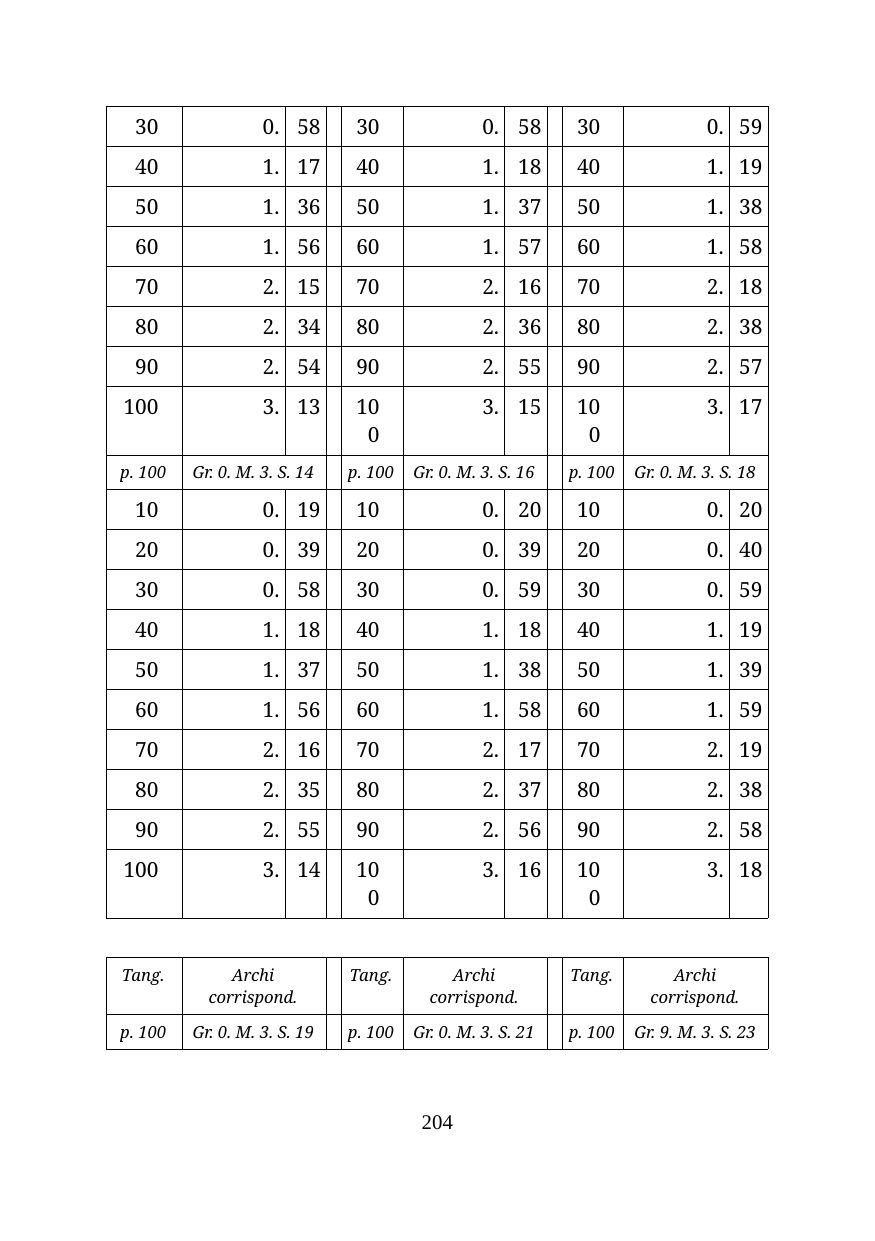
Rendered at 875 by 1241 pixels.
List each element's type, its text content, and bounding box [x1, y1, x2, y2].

table_cell 58 [730, 227, 768, 266]
table_cell 36 [505, 307, 547, 346]
table_cell 18 [730, 267, 768, 306]
table_cell 80 [342, 770, 403, 809]
table_header p. 100 [342, 456, 403, 489]
table_cell 17 [286, 147, 326, 186]
table_cell 10 [107, 490, 182, 529]
table_header Gr. 9. M. 3. S. 23 [624, 1015, 768, 1049]
table_cell 58 [286, 570, 326, 609]
table_cell 100 [342, 850, 403, 917]
table_cell 70 [342, 267, 403, 306]
table_cell 1. [624, 650, 729, 689]
table_cell 59 [730, 690, 768, 729]
table_cell 2. [183, 730, 285, 769]
table_cell 3. [183, 850, 285, 917]
table_cell [548, 187, 562, 226]
table_cell 1. [183, 147, 285, 186]
table_cell 0. [624, 490, 729, 529]
table_cell 60 [107, 227, 182, 266]
table_cell 100 [563, 850, 623, 917]
table_cell 20 [107, 530, 182, 569]
table_header [548, 958, 562, 1014]
table_header p. 100 [107, 456, 182, 489]
table_cell 0. [404, 570, 504, 609]
table_cell 1. [404, 147, 504, 186]
table_cell 40 [107, 610, 182, 649]
table_cell [548, 227, 562, 266]
table_cell 2. [404, 307, 504, 346]
table_cell 70 [107, 267, 182, 306]
table_cell [327, 690, 341, 729]
table_cell 2. [404, 810, 504, 849]
table_cell 13 [286, 387, 326, 455]
table_cell 55 [505, 347, 547, 386]
table_cell 58 [286, 107, 326, 146]
table_cell 30 [342, 107, 403, 146]
table_cell 34 [286, 307, 326, 346]
table_cell [548, 347, 562, 386]
table_cell 40 [563, 147, 623, 186]
table_cell 18 [505, 610, 547, 649]
table_cell 1. [183, 610, 285, 649]
table_header Archi corrispond. [183, 958, 326, 1014]
table_cell 20 [342, 530, 403, 569]
table_cell 1. [183, 650, 285, 689]
table_header Gr. 0. M. 3. S. 21 [404, 1015, 547, 1049]
table_cell 15 [505, 387, 547, 455]
table_header p. 100 [563, 456, 623, 489]
table_cell 1. [404, 187, 504, 226]
table_cell [548, 267, 562, 306]
table_cell 0. [624, 530, 729, 569]
table_header [548, 1015, 562, 1049]
table_cell 1. [183, 227, 285, 266]
table_cell 3. [183, 387, 285, 455]
table_cell 3. [624, 387, 729, 455]
table_cell 3. [624, 850, 729, 917]
table_cell 14 [286, 850, 326, 917]
table_cell 58 [505, 107, 547, 146]
table_cell 1. [404, 690, 504, 729]
table_cell [327, 570, 341, 609]
table_cell 39 [730, 650, 768, 689]
table_cell [327, 147, 341, 186]
table_cell 39 [505, 530, 547, 569]
table_cell 0. [624, 570, 729, 609]
table_cell 60 [107, 690, 182, 729]
table_cell 59 [730, 107, 768, 146]
table_header Gr. 0. M. 3. S. 18 [624, 456, 768, 489]
table_cell [327, 730, 341, 769]
table_cell [548, 730, 562, 769]
table_cell [548, 307, 562, 346]
table_cell 2. [404, 730, 504, 769]
table_cell 3. [404, 387, 504, 455]
table_cell 30 [107, 107, 182, 146]
table_header Tang. [563, 958, 623, 1014]
table_cell 59 [730, 570, 768, 609]
table_cell 0. [404, 530, 504, 569]
table_cell 55 [286, 810, 326, 849]
table_cell 20 [730, 490, 768, 529]
table_cell 37 [505, 770, 547, 809]
table_cell 18 [505, 147, 547, 186]
table_cell [327, 610, 341, 649]
table_cell [327, 307, 341, 346]
table_cell 60 [563, 227, 623, 266]
table_cell 1. [624, 610, 729, 649]
table_cell [548, 530, 562, 569]
table_cell 40 [730, 530, 768, 569]
table_cell 2. [624, 307, 729, 346]
table_cell 2. [624, 267, 729, 306]
table_cell 90 [107, 347, 182, 386]
table_cell 2. [183, 770, 285, 809]
table_cell 2. [183, 810, 285, 849]
table_cell 80 [342, 307, 403, 346]
table_cell [548, 490, 562, 529]
table_header p. 100 [563, 1015, 623, 1049]
table_cell 60 [342, 690, 403, 729]
table_header p. 100 [342, 1015, 403, 1049]
table_cell 100 [107, 387, 182, 455]
table_cell 70 [563, 730, 623, 769]
table_header Tang. [107, 958, 182, 1014]
table_cell [548, 690, 562, 729]
table_cell 2. [183, 347, 285, 386]
table_cell 19 [286, 490, 326, 529]
table_cell 2. [624, 810, 729, 849]
table_header Gr. 0. M. 3. S. 19 [183, 1015, 326, 1049]
table_cell 17 [730, 387, 768, 455]
table_cell 19 [730, 730, 768, 769]
table_cell 18 [286, 610, 326, 649]
table_cell 30 [563, 570, 623, 609]
table_cell [548, 650, 562, 689]
table_cell 56 [286, 227, 326, 266]
table_cell 0. [183, 490, 285, 529]
table_cell 58 [505, 690, 547, 729]
table_cell 1. [404, 610, 504, 649]
table_cell [548, 770, 562, 809]
table_cell 1. [624, 187, 729, 226]
table_cell [548, 107, 562, 146]
table_cell 80 [107, 307, 182, 346]
table_cell [327, 227, 341, 266]
table_cell 60 [563, 690, 623, 729]
table_cell 10 [563, 490, 623, 529]
table_header Archi corrispond. [624, 958, 768, 1014]
table_cell 38 [730, 187, 768, 226]
table_cell 2. [624, 347, 729, 386]
table_header [327, 456, 341, 489]
table_cell 1. [404, 227, 504, 266]
table_cell [548, 147, 562, 186]
table_cell 18 [730, 850, 768, 917]
table_cell [327, 770, 341, 809]
table_cell 16 [505, 267, 547, 306]
table_cell 0. [404, 490, 504, 529]
table_cell 90 [342, 810, 403, 849]
table_header Gr. 0. M. 3. S. 16 [404, 456, 547, 489]
table_header Tang. [342, 958, 403, 1014]
table_cell [327, 347, 341, 386]
table_cell 40 [342, 147, 403, 186]
table_cell 50 [107, 650, 182, 689]
table_cell [548, 570, 562, 609]
table_cell 50 [342, 650, 403, 689]
table_cell 1. [183, 187, 285, 226]
table_cell 1. [624, 227, 729, 266]
table_header Gr. 0. M. 3. S. 14 [183, 456, 326, 489]
table_cell 0. [183, 107, 285, 146]
table_header [327, 1015, 341, 1049]
table_cell 90 [342, 347, 403, 386]
table_cell 40 [107, 147, 182, 186]
table_cell 40 [563, 610, 623, 649]
table_cell 57 [505, 227, 547, 266]
table_cell 0. [183, 570, 285, 609]
table_cell 30 [342, 570, 403, 609]
table_cell 1. [624, 690, 729, 729]
table_cell 100 [342, 387, 403, 455]
table_cell 19 [730, 610, 768, 649]
table_cell [327, 267, 341, 306]
table_cell [327, 187, 341, 226]
table_cell 100 [107, 850, 182, 917]
table_cell 20 [563, 530, 623, 569]
table_cell 50 [563, 187, 623, 226]
table_header p. 100 [107, 1015, 182, 1049]
table_cell 2. [183, 267, 285, 306]
table_cell 20 [505, 490, 547, 529]
table_cell 2. [624, 770, 729, 809]
table_cell [548, 387, 562, 455]
table_cell 58 [730, 810, 768, 849]
table_cell 80 [563, 770, 623, 809]
table_cell 56 [505, 810, 547, 849]
table_cell [327, 387, 341, 455]
table_cell 100 [563, 387, 623, 455]
table_cell 1. [404, 650, 504, 689]
table_cell 80 [563, 307, 623, 346]
table_cell 38 [730, 307, 768, 346]
table_cell 59 [505, 570, 547, 609]
table_cell 90 [563, 347, 623, 386]
table_cell 57 [730, 347, 768, 386]
table_cell [327, 810, 341, 849]
table_cell 50 [342, 187, 403, 226]
table_cell 37 [505, 187, 547, 226]
table_header [548, 456, 562, 489]
table_cell 70 [342, 730, 403, 769]
table_cell 15 [286, 267, 326, 306]
table_cell 19 [730, 147, 768, 186]
table_cell 70 [563, 267, 623, 306]
table_cell 30 [107, 570, 182, 609]
table_cell [327, 490, 341, 529]
table_cell 16 [505, 850, 547, 917]
table_cell 35 [286, 770, 326, 809]
table_cell 1. [183, 690, 285, 729]
table_cell 38 [505, 650, 547, 689]
table_cell 50 [107, 187, 182, 226]
table_cell 30 [563, 107, 623, 146]
table_cell 2. [624, 730, 729, 769]
table_cell 40 [342, 610, 403, 649]
table_cell 90 [107, 810, 182, 849]
table_cell [548, 810, 562, 849]
table_cell [548, 850, 562, 917]
table_cell 56 [286, 690, 326, 729]
table_cell [327, 107, 341, 146]
table_cell 3. [404, 850, 504, 917]
table_cell 10 [342, 490, 403, 529]
table_cell 37 [286, 650, 326, 689]
table_cell 2. [404, 347, 504, 386]
table_cell [327, 530, 341, 569]
table_cell 2. [404, 267, 504, 306]
table_cell 50 [563, 650, 623, 689]
table_cell 2. [404, 770, 504, 809]
table_cell 0. [183, 530, 285, 569]
table_cell 17 [505, 730, 547, 769]
table_cell [548, 610, 562, 649]
table_header Archi corrispond. [404, 958, 547, 1014]
table_cell 80 [107, 770, 182, 809]
table_cell 60 [342, 227, 403, 266]
table_cell 0. [404, 107, 504, 146]
table_cell 70 [107, 730, 182, 769]
table_header [327, 958, 341, 1014]
table_cell 90 [563, 810, 623, 849]
table_cell 1. [624, 147, 729, 186]
table_cell 2. [183, 307, 285, 346]
table_cell 36 [286, 187, 326, 226]
table_cell 38 [730, 770, 768, 809]
table_cell 39 [286, 530, 326, 569]
table_cell 0. [624, 107, 729, 146]
table_cell [327, 850, 341, 917]
table_cell 54 [286, 347, 326, 386]
table_cell [327, 650, 341, 689]
table_cell 16 [286, 730, 326, 769]
